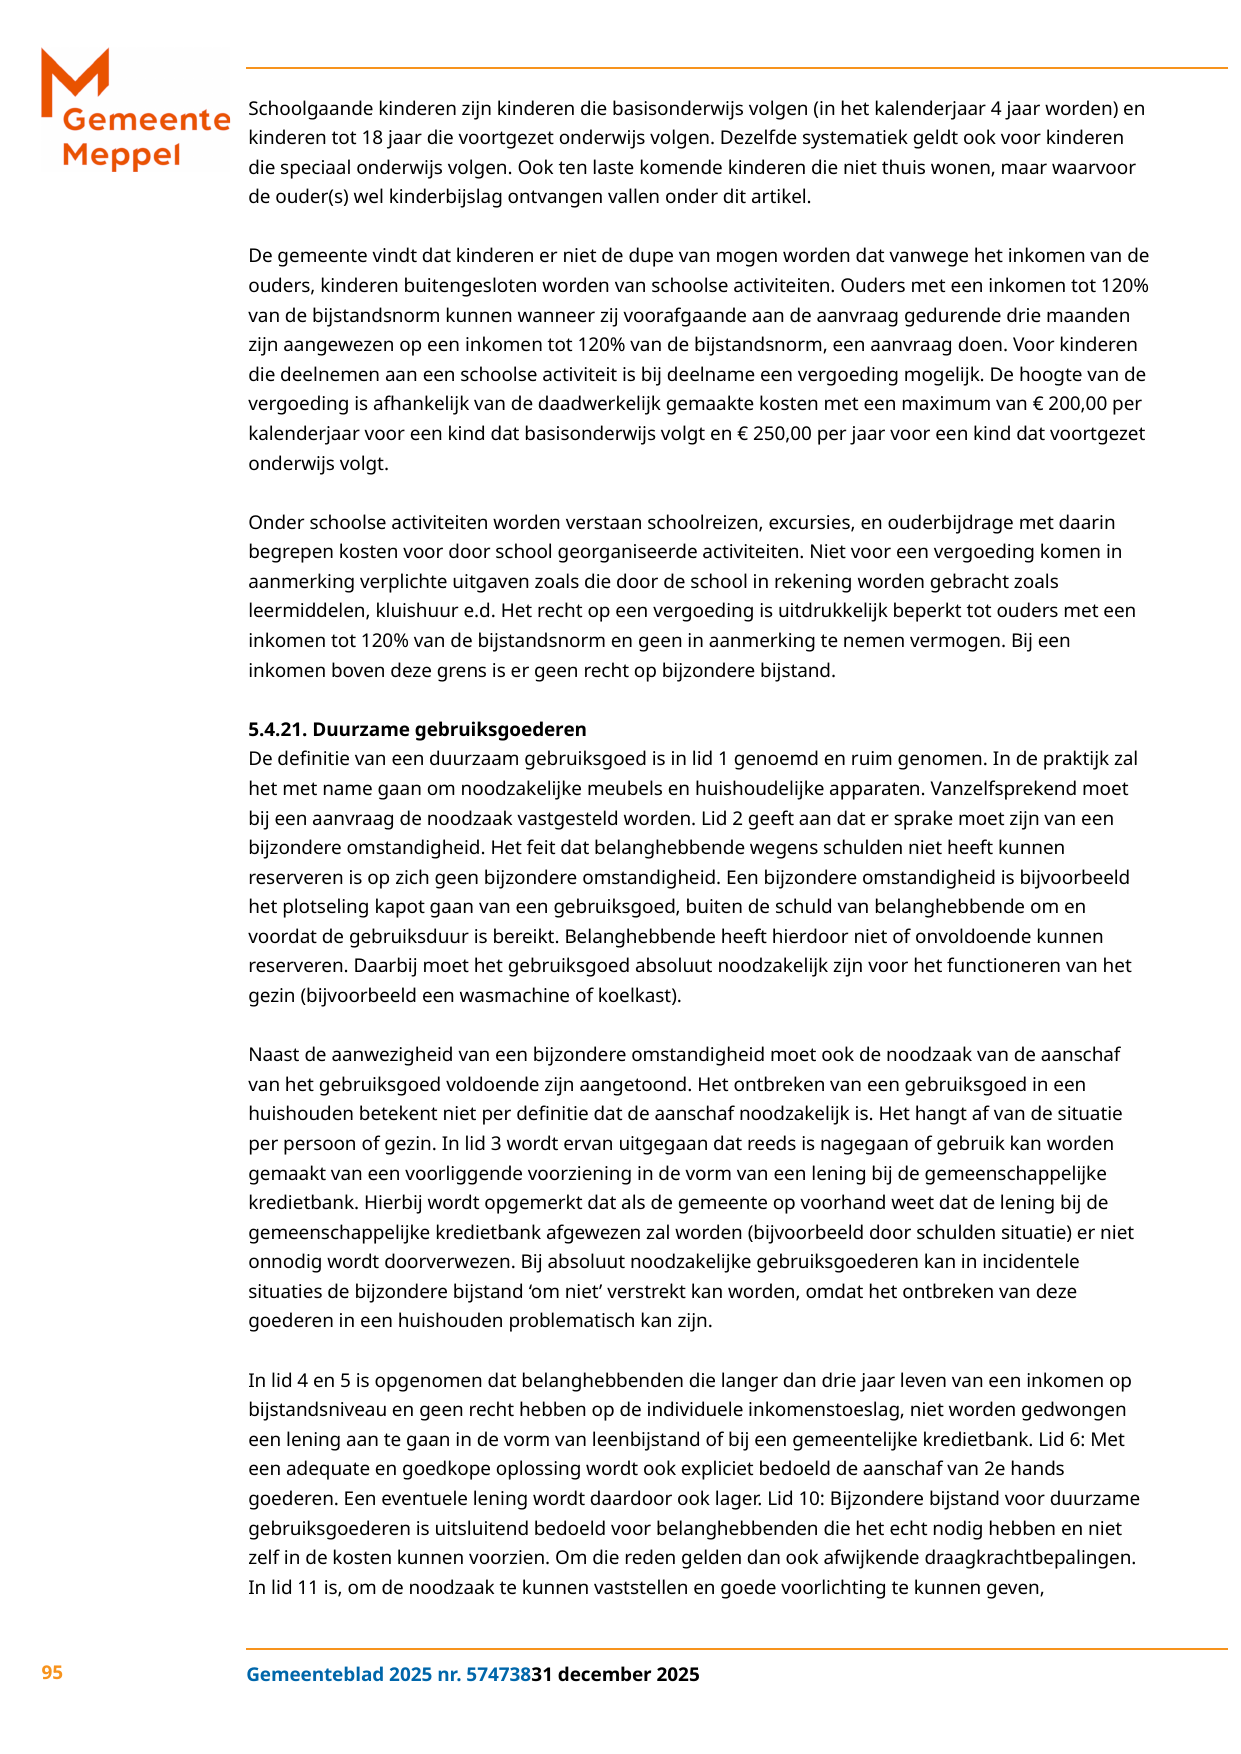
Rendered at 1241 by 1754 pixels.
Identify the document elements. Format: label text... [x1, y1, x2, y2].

text De definitie van een duurzaam gebruiksgoed is in lid 1 genoemd en ruim genomen. In de praktijk zal het met name gaan om noodzakelijke meubels en huishoudelijke apparaten. Vanzelfsprekend moet bij een aanvraag de noodzaak vastgesteld worden. Lid 2 geeft aan dat er sprake moet zijn van een bijzondere omstandigheid. Het feit dat belanghebbende wegens schulden niet heeft kunnen reserveren is op zich geen bijzondere omstandigheid. Een bijzondere omstandigheid is bijvoorbeeld het plotseling kapot gaan van een gebruiksgoed, buiten de schuld van belanghebbende om en voordat de gebruiksduur is bereikt. Belanghebbende heeft hierdoor niet of onvoldoende kunnen reserveren. Daarbij moet het gebruiksgoed absoluut noodzakelijk zijn voor het functioneren van het gezin (bijvoorbeeld een wasmachine of koelkast). [248, 746, 1152, 1008]
text Onder schoolse activiteiten worden verstaan schoolreizen, excursies, en ouderbijdrage met daarin begrepen kosten voor door school georganiseerde activiteiten. Niet voor een vergoeding komen in aanmerking verplichte uitgaven zoals die door de school in rekening worden gebracht zoals leermiddelen, kluishuur e.d. Het recht op een vergoeding is uitdrukkelijk beperkt tot ouders met een inkomen tot 120% van de bijstandsnorm en geen in aanmerking te nemen vermogen. Bij een inkomen boven deze grens is er geen recht op bijzondere bijstand. [248, 509, 1152, 683]
text Naast de aanwezigheid van een bijzondere omstandigheid moet ook de noodzaak van de aanschaf van het gebruiksgoed voldoende zijn aangetoond. Het ontbreken van een gebruiksgoed in een huishouden betekent niet per definitie dat de aanschaf noodzakelijk is. Het hangt af van de situatie per persoon of gezin. In lid 3 wordt ervan uitgegaan dat reeds is nagegaan of gebruik kan worden gemaakt van een voorliggende voorziening in de vorm van een lening bij de gemeenschappelijke kredietbank. Hierbij wordt opgemerkt dat als de gemeente op voorhand weet dat de lening bij de gemeenschappelijke kredietbank afgewezen zal worden (bijvoorbeeld door schulden situatie) er niet onnodig wordt doorverwezen. Bij absoluut noodzakelijke gebruiksgoederen kan in incidentele situaties de bijzondere bijstand ‘om niet’ verstrekt kan worden, omdat het ontbreken van deze goederen in een huishouden problematisch kan zijn. [248, 1041, 1152, 1333]
picture [41, 47, 231, 172]
text In lid 4 en 5 is opgenomen dat belanghebbenden die langer dan drie jaar leven van een inkomen op bijstandsniveau en geen recht hebben op de individuele inkomenstoeslag, niet worden gedwongen een lening aan te gaan in de vorm van leenbijstand of bij een gemeentelijke kredietbank. Lid 6: Met een adequate en goedkope oplossing wordt ook expliciet bedoeld de aanschaf van 2e hands goederen. Een eventuele lening wordt daardoor ook lager. Lid 10: Bijzondere bijstand voor duurzame gebruiksgoederen is uitsluitend bedoeld voor belanghebbenden die het echt nodig hebben en niet zelf in de kosten kunnen voorzien. Om die reden gelden dan ook afwijkende draagkrachtbepalingen. In lid 11 is, om de noodzaak te kunnen vaststellen en goede voorlichting te kunnen geven, [248, 1367, 1152, 1600]
text De gemeente vindt dat kinderen er niet de dupe van mogen worden dat vanwege het inkomen van de ouders, kinderen buitengesloten worden van schoolse activiteiten. Ouders met een inkomen tot 120% van de bijstandsnorm kunnen wanneer zij voorafgaande aan de aanvraag gedurende drie maanden zijn aangewezen op een inkomen tot 120% van de bijstandsnorm, een aanvraag doen. Voor kinderen die deelnemen aan een schoolse activiteit is bij deelname een vergoeding mogelijk. De hoogte van de vergoeding is afhankelijk van de daadwerkelijk gemaakte kosten met een maximum van € 200,00 per kalenderjaar voor een kind dat basisonderwijs volgt en € 250,00 per jaar voor een kind dat voortgezet onderwijs volgt. [248, 243, 1152, 476]
text Schoolgaande kinderen zijn kinderen die basisonderwijs volgen (in het kalenderjaar 4 jaar worden) en kinderen tot 18 jaar die voortgezet onderwijs volgen. Dezelfde systematiek geldt ook voor kinderen die speciaal onderwijs volgen. Ook ten laste komende kinderen die niet thuis wonen, maar waarvoor de ouder(s) wel kinderbijslag ontvangen vallen onder dit artikel. [248, 95, 1152, 209]
text 5.4.21. Duurzame gebruiksgoederen [248, 716, 1152, 742]
